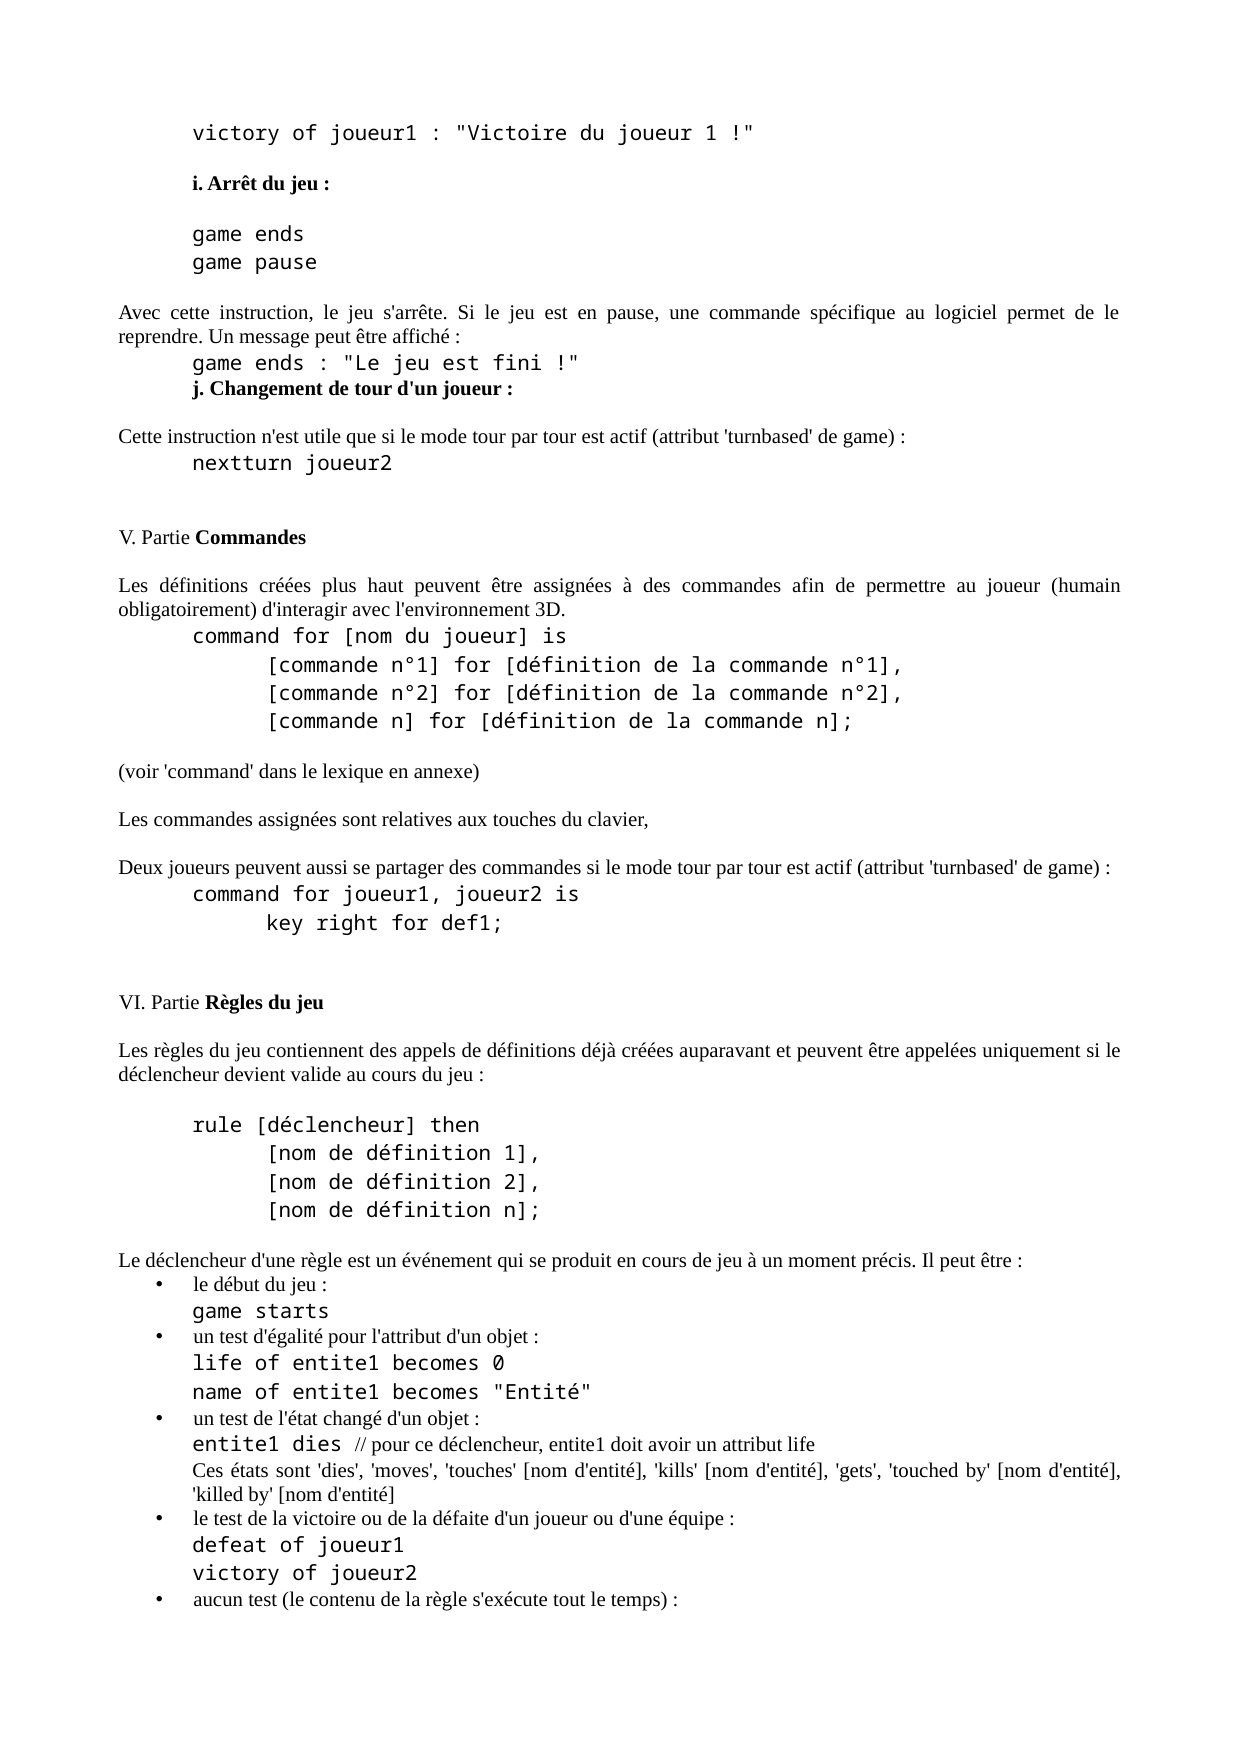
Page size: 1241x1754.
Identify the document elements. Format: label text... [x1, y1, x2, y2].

text Cette instruction n'est utile que si le mode tour par tour est actif (attribut 'turnbased' de game) : [118, 424, 1122, 448]
text game pause [118, 247, 1122, 276]
text victory of joueur2 [118, 1558, 1122, 1587]
text VI. Partie Règles du jeu [44, 990, 1122, 1014]
text victory of joueur1 : "Victoire du joueur 1 !" [118, 118, 1122, 147]
text entite1 dies // pour ce déclencheur, entite1 doit avoir un attribut life [118, 1429, 1122, 1458]
text Les règles du jeu contiennent des appels de définitions déjà créées auparavant et peuvent être appelées uniquement si le déclencheur devient valide au cours du jeu : [118, 1038, 1122, 1086]
text Les commandes assignées sont relatives aux touches du clavier, [118, 807, 1122, 831]
text Avec cette instruction, le jeu s'arrête. Si le jeu est en pause, une commande spécifique au logiciel permet de le reprendre. Un message peut être affiché : [118, 300, 1122, 348]
text game ends : "Le jeu est fini !" [118, 348, 1122, 376]
text [nom de définition n]; [118, 1195, 1122, 1224]
list aucun test (le contenu de la règle s'exécute tout le temps) : [156, 1587, 1122, 1611]
text [nom de définition 2], [118, 1167, 1122, 1195]
text j. Changement de tour d'un joueur : [118, 376, 1122, 400]
text defeat of joueur1 [118, 1530, 1122, 1558]
list un test de l'état changé d'un objet : [156, 1405, 1122, 1429]
text [commande n°2] for [définition de la commande n°2], [118, 678, 1122, 707]
text game starts [118, 1296, 1122, 1324]
text name of entite1 becomes "Entité" [118, 1377, 1122, 1405]
text (voir 'command' dans le lexique en annexe) [118, 759, 1122, 783]
text Ces états sont 'dies', 'moves', 'touches' [nom d'entité], 'kills' [nom d'entité], 'gets', 'touched by' [nom d'entité], 'killed by' [nom d'entité] [192, 1458, 1122, 1506]
text [commande n°1] for [définition de la commande n°1], [118, 650, 1122, 678]
text [commande n] for [définition de la commande n]; [118, 707, 1122, 735]
text command for joueur1, joueur2 is [118, 879, 1122, 908]
list le test de la victoire ou de la défaite d'un joueur ou d'une équipe : [156, 1506, 1122, 1530]
text [nom de définition 1], [118, 1138, 1122, 1167]
text Les définitions créées plus haut peuvent être assignées à des commandes afin de permettre au joueur (humain obligatoirement) d'interagir avec l'environnement 3D. [118, 573, 1122, 621]
text V. Partie Commandes [44, 525, 1122, 549]
text i. Arrêt du jeu : [118, 171, 1122, 195]
text game ends [118, 219, 1122, 247]
list un test d'égalité pour l'attribut d'un objet : [156, 1324, 1122, 1348]
text nextturn joueur2 [118, 448, 1122, 477]
text Deux joueurs peuvent aussi se partager des commandes si le mode tour par tour est actif (attribut 'turnbased' de game) : [118, 855, 1122, 879]
text Le déclencheur d'une règle est un événement qui se produit en cours de jeu à un moment précis. Il peut être : [118, 1248, 1122, 1272]
text life of entite1 becomes 0 [118, 1348, 1122, 1377]
text rule [déclencheur] then [118, 1110, 1122, 1138]
text command for [nom du joueur] is [118, 621, 1122, 650]
text key right for def1; [118, 908, 1122, 936]
list le début du jeu : [156, 1272, 1122, 1296]
